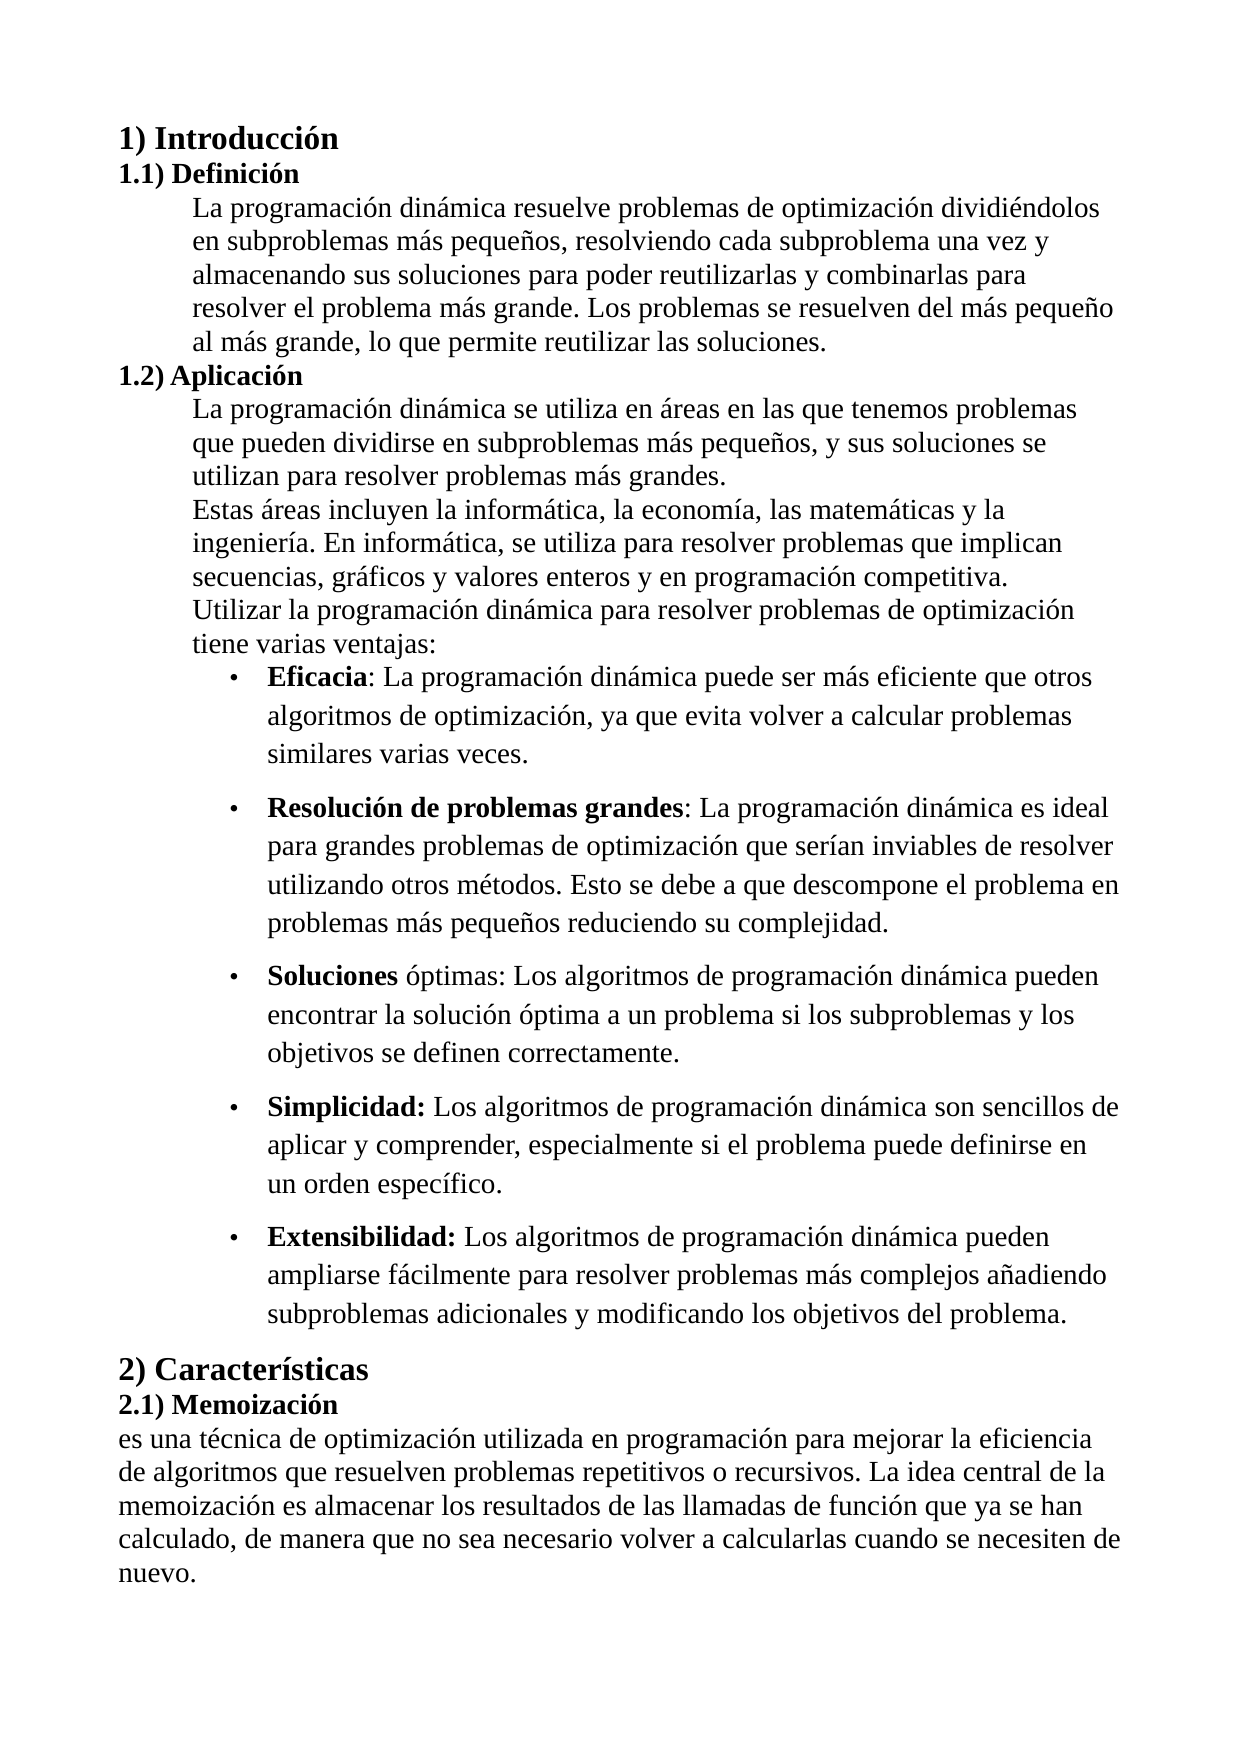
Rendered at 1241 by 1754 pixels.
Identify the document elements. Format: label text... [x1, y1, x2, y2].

text 2) Características [118, 1349, 1122, 1387]
list Simplicidad: Los algoritmos de programación dinámica son sencillos de aplicar y comprender, especialmente si el problema puede definirse en un orden específico. [229, 1089, 1122, 1199]
text La programación dinámica se utiliza en áreas en las que tenemos problemas que pueden dividirse en subproblemas más pequeños, y sus soluciones se utilizan para resolver problemas más grandes. [118, 391, 1122, 492]
list Extensibilidad: Los algoritmos de programación dinámica pueden ampliarse fácilmente para resolver problemas más complejos añadiendo subproblemas adicionales y modificando los objetivos del problema. [229, 1219, 1122, 1329]
text 1.1) Definición [118, 156, 1122, 190]
text 1.2) Aplicación [118, 358, 1122, 391]
text Utilizar la programación dinámica para resolver problemas de optimización tiene varias ventajas: [118, 592, 1122, 659]
text Estas áreas incluyen la informática, la economía, las matemáticas y la ingeniería. En informática, se utiliza para resolver problemas que implican secuencias, gráficos y valores enteros y en programación competitiva. [118, 492, 1122, 592]
text es una técnica de optimización utilizada en programación para mejorar la eficiencia de algoritmos que resuelven problemas repetitivos o recursivos. La idea central de la memoización es almacenar los resultados de las llamadas de función que ya se han calculado, de manera que no sea necesario volver a calcularlas cuando se necesiten de nuevo. [118, 1421, 1122, 1589]
list Eficacia: La programación dinámica puede ser más eficiente que otros algoritmos de optimización, ya que evita volver a calcular problemas similares varias veces. [229, 659, 1122, 770]
list Soluciones óptimas: Los algoritmos de programación dinámica pueden encontrar la solución óptima a un problema si los subproblemas y los objetivos se definen correctamente. [229, 958, 1122, 1069]
text La programación dinámica resuelve problemas de optimización dividiéndolos en subproblemas más pequeños, resolviendo cada subproblema una vez y almacenando sus soluciones para poder reutilizarlas y combinarlas para resolver el problema más grande. Los problemas se resuelven del más pequeño al más grande, lo que permite reutilizar las soluciones. [118, 190, 1122, 358]
text 1) Introducción [118, 118, 1122, 156]
list Resolución de problemas grandes: La programación dinámica es ideal para grandes problemas de optimización que serían inviables de resolver utilizando otros métodos. Esto se debe a que descompone el problema en problemas más pequeños reduciendo su complejidad. [229, 790, 1122, 939]
text 2.1) Memoización [118, 1387, 1122, 1421]
